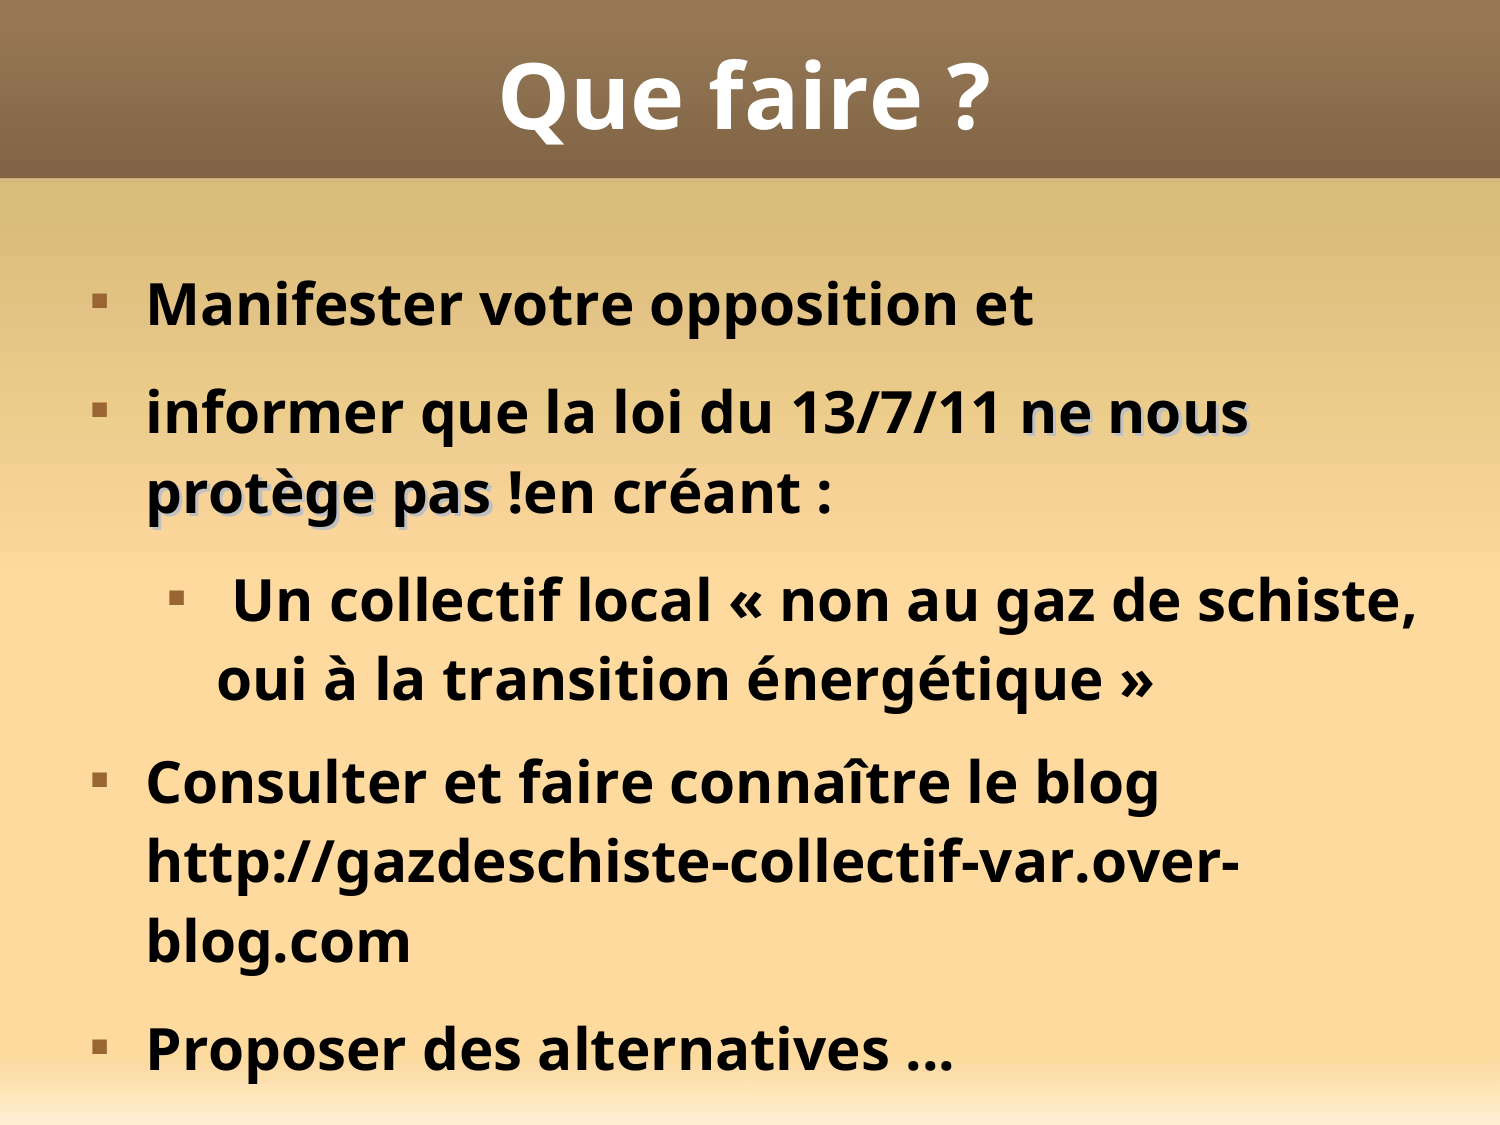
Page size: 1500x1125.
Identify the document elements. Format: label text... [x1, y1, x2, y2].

picture [0, 0, 1500, 1125]
list Manifester votre opposition et informer que la loi du 13/7/11 ne nous protège pas !en créant : Un collectif local « non au gaz de schiste, oui à la transition énergétique » Consulter et faire connaître le blog http://gazdeschiste-collectif-var.over-blog.com Proposer des alternatives ... [74, 263, 1467, 1025]
title Que faire ? [69, 0, 1420, 188]
